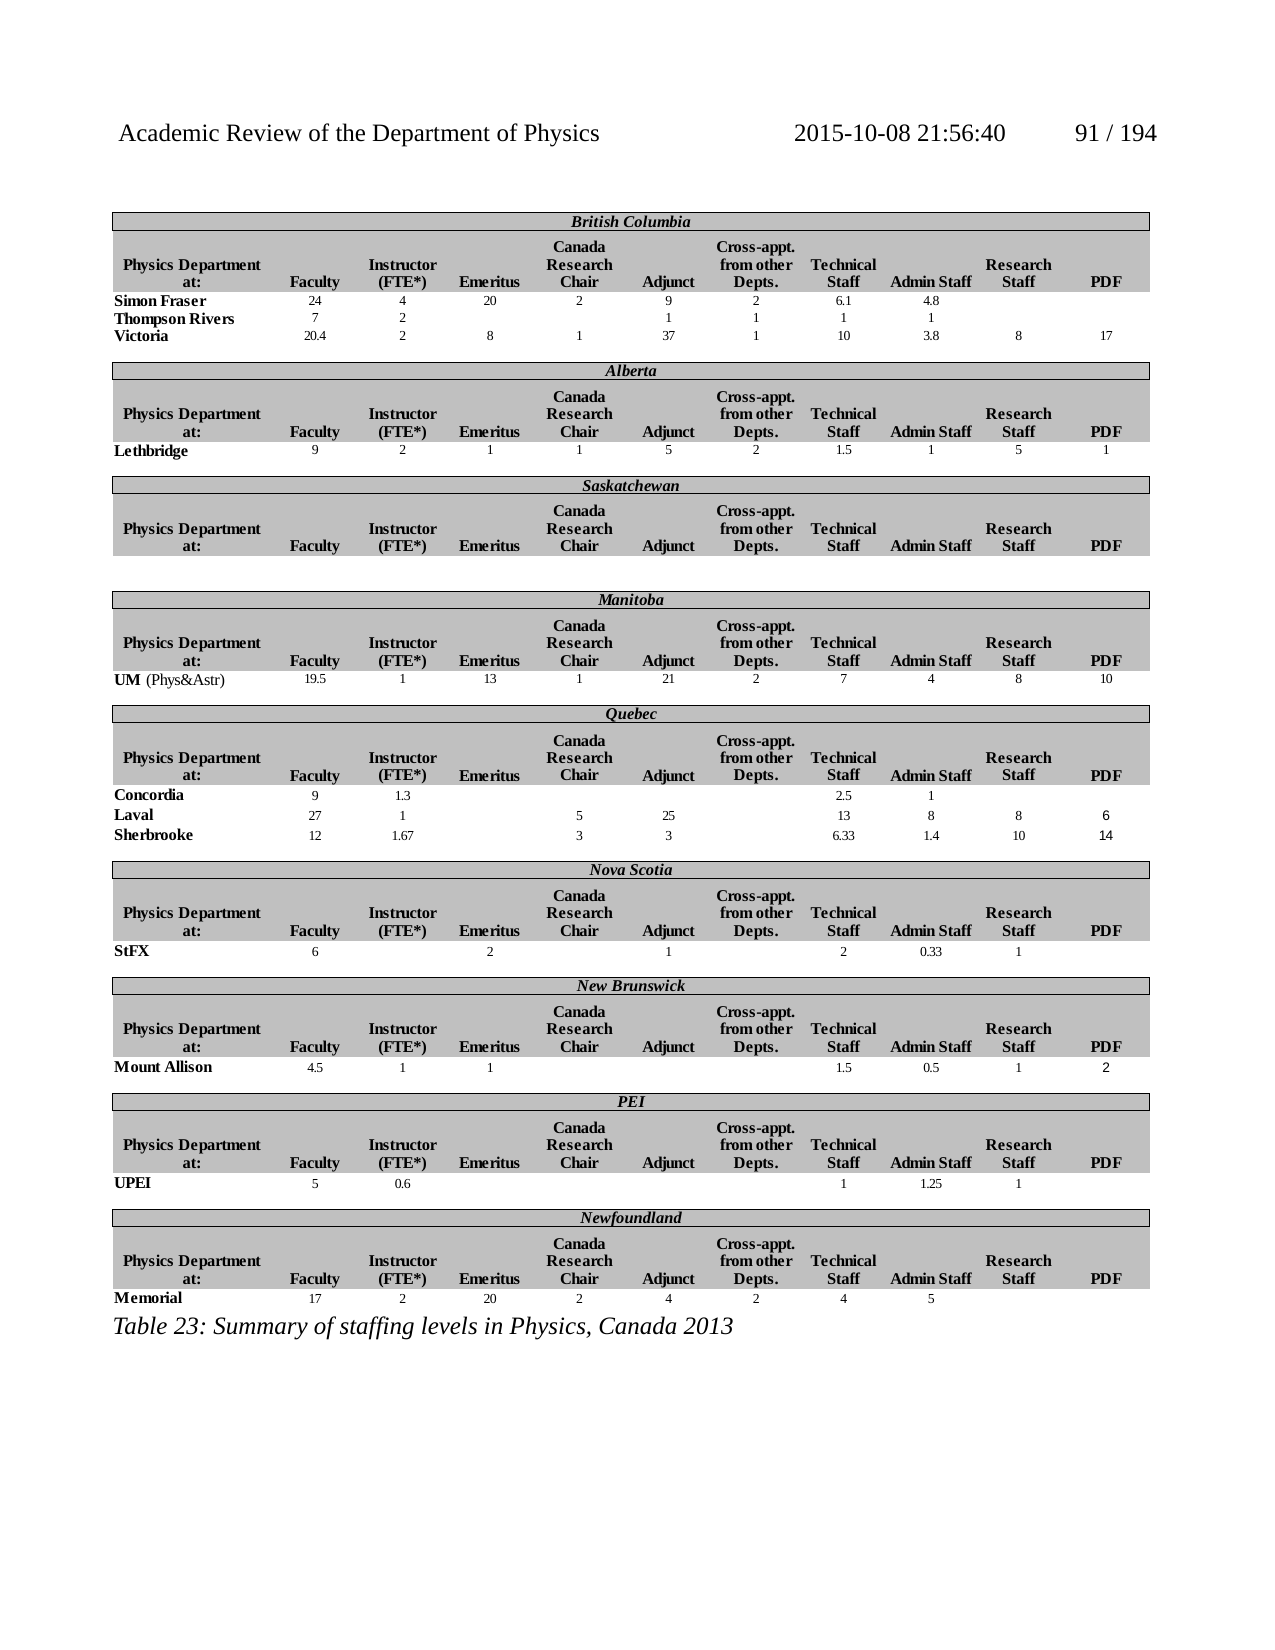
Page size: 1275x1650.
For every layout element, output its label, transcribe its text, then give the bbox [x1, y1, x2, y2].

text Table 23: Summary of staffing levels in Physics, Canada 2013 [112, 213, 1162, 1339]
